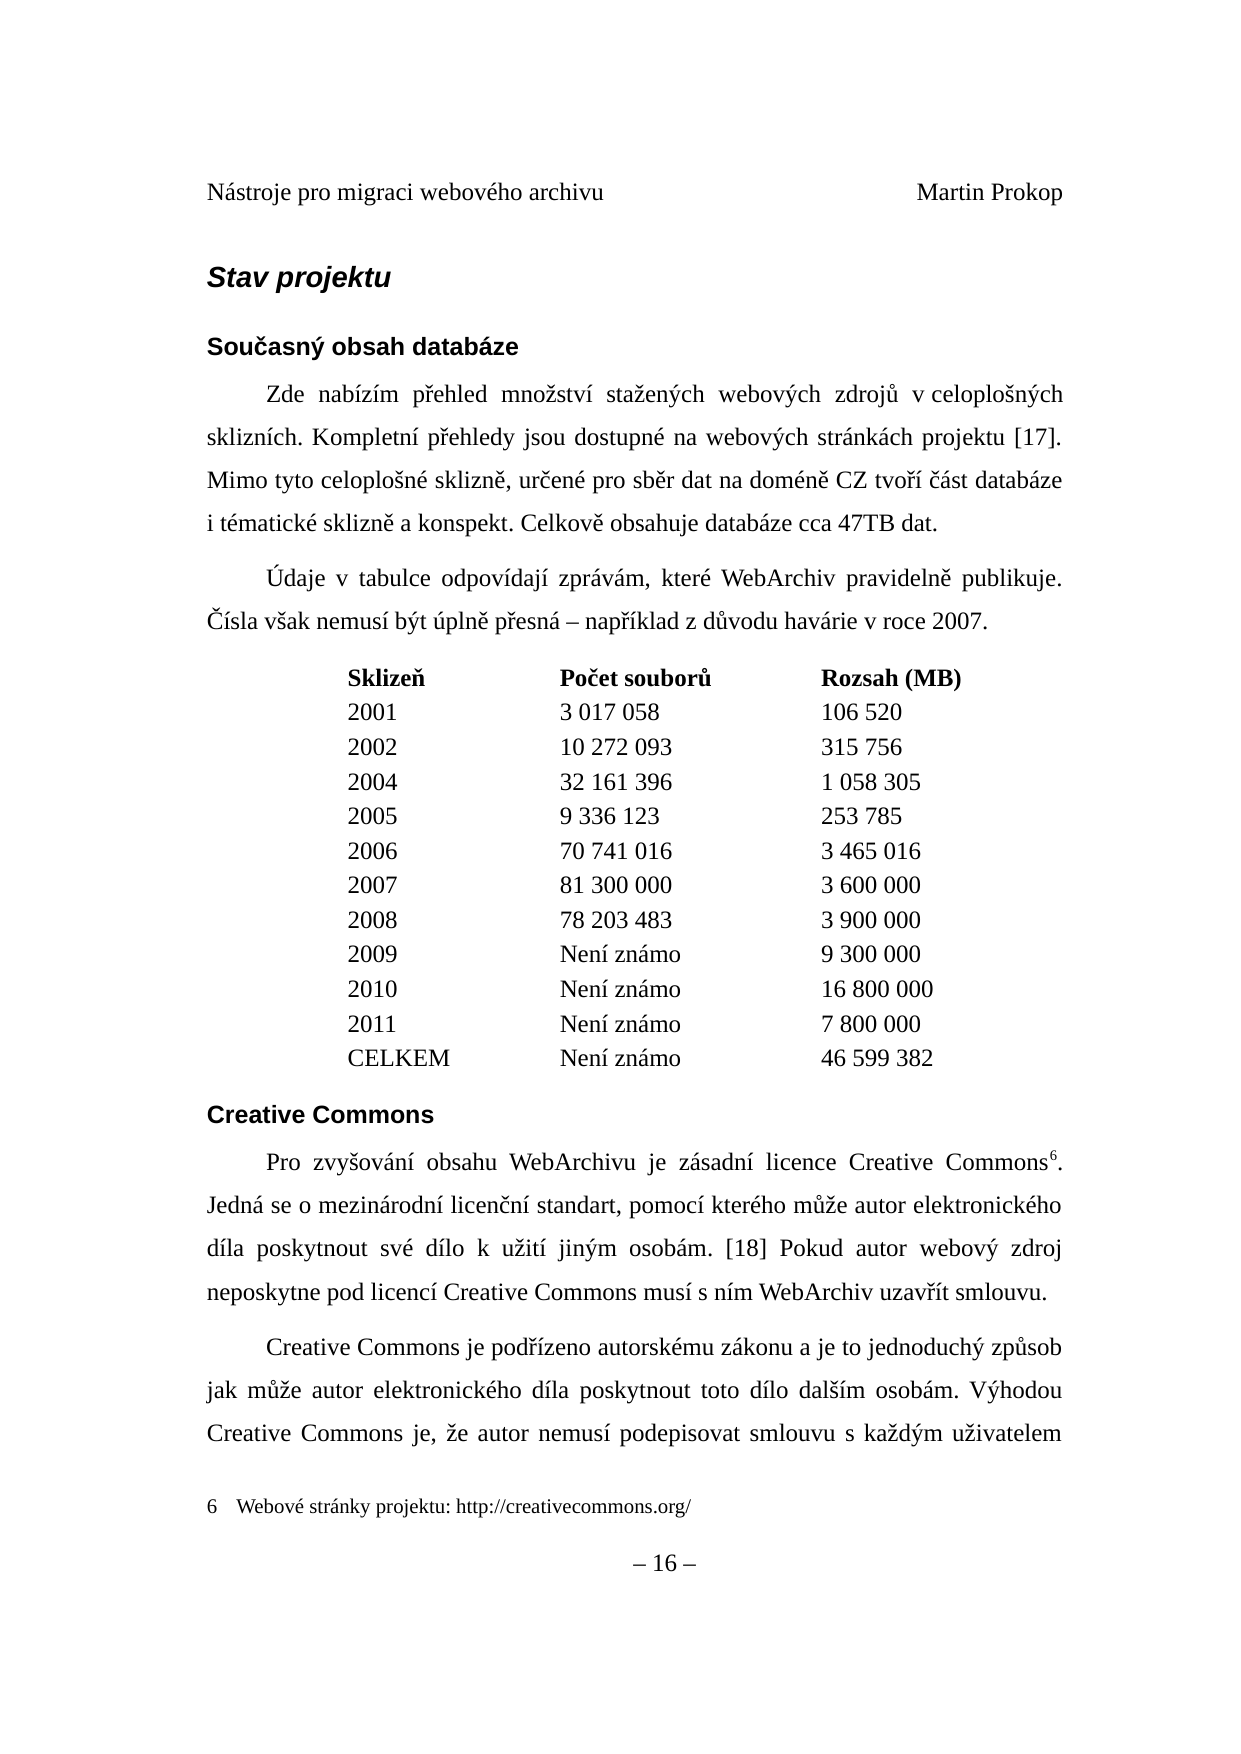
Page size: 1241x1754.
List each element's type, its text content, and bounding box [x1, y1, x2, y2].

table_cell 3 465 016 [759, 833, 984, 867]
table_cell 32 161 396 [498, 764, 759, 798]
table_cell 3 900 000 [759, 902, 984, 937]
table_cell 2005 [286, 798, 498, 833]
table_cell 2007 [286, 868, 498, 902]
table_cell 2006 [286, 833, 498, 867]
table_cell Není známo [498, 971, 759, 1006]
table_cell 2004 [286, 764, 498, 798]
table_cell 81 300 000 [498, 868, 759, 902]
text Webové stránky projektu: http://creativecommons.org/ [207, 1494, 1063, 1518]
table_cell 2009 [286, 937, 498, 971]
subtitle Současný obsah databáze [207, 331, 1063, 360]
table_cell 2010 [286, 971, 498, 1006]
table_header Sklizeň [286, 660, 498, 694]
table_cell 3 600 000 [759, 868, 984, 902]
table_cell 2002 [286, 729, 498, 764]
table_cell 9 300 000 [759, 937, 984, 971]
table_cell 10 272 093 [498, 729, 759, 764]
table_cell 106 520 [759, 695, 984, 729]
table_cell 46 599 382 [759, 1040, 984, 1075]
table_cell 3 017 058 [498, 695, 759, 729]
table_cell 253 785 [759, 798, 984, 833]
subtitle Stav projektu [207, 260, 1063, 294]
table_header Počet souborů [498, 660, 759, 694]
text Údaje v tabulce odpovídají zprávám, které WebArchiv pravidelně publikuje. Čísla však nemusí být úplně přesná – například z důvodu havárie v roce 2007. [207, 563, 1063, 635]
table_cell 2011 [286, 1006, 498, 1040]
table_cell 70 741 016 [498, 833, 759, 867]
table_cell 1 058 305 [759, 764, 984, 798]
table_cell 78 203 483 [498, 902, 759, 937]
table_cell 2008 [286, 902, 498, 937]
table_cell 9 336 123 [498, 798, 759, 833]
table_cell Není známo [498, 1040, 759, 1075]
text Creative Commons je podřízeno autorskému zákonu a je to jednoduchý způsob jak může autor elektronického díla poskytnout toto dílo dalším osobám. Výhodou Creative Commons je, že autor nemusí podepisovat smlouvu s každým uživatelem [207, 1332, 1063, 1447]
text Pro zvyšování obsahu WebArchivu je zásadní licence Creative Commons. Jedná se o mezinárodní licenční standart, pomocí kterého může autor elektronického díla poskytnout své dílo k užití jiným osobám. [18] Pokud autor webový zdroj neposkytne pod licencí Creative Commons musí s ním WebArchiv uzavřít smlouvu. [207, 1147, 1063, 1305]
table_cell CELKEM [286, 1040, 498, 1075]
table_cell 315 756 [759, 729, 984, 764]
table_cell Není známo [498, 1006, 759, 1040]
text Zde nabízím přehled množství stažených webových zdrojů v celoplošných sklizních. Kompletní přehledy jsou dostupné na webových stránkách projektu [17]. Mimo tyto celoplošné sklizně, určené pro sběr dat na doméně CZ tvoří část databáze i tématické sklizně a konspekt. Celkově obsahuje databáze cca 47TB dat. [207, 379, 1063, 537]
table_cell Není známo [498, 937, 759, 971]
table_cell 2001 [286, 695, 498, 729]
table_header Rozsah (MB) [759, 660, 984, 694]
table_cell 16 800 000 [759, 971, 984, 1006]
subtitle Creative Commons [207, 1100, 1063, 1129]
table_cell 7 800 000 [759, 1006, 984, 1040]
